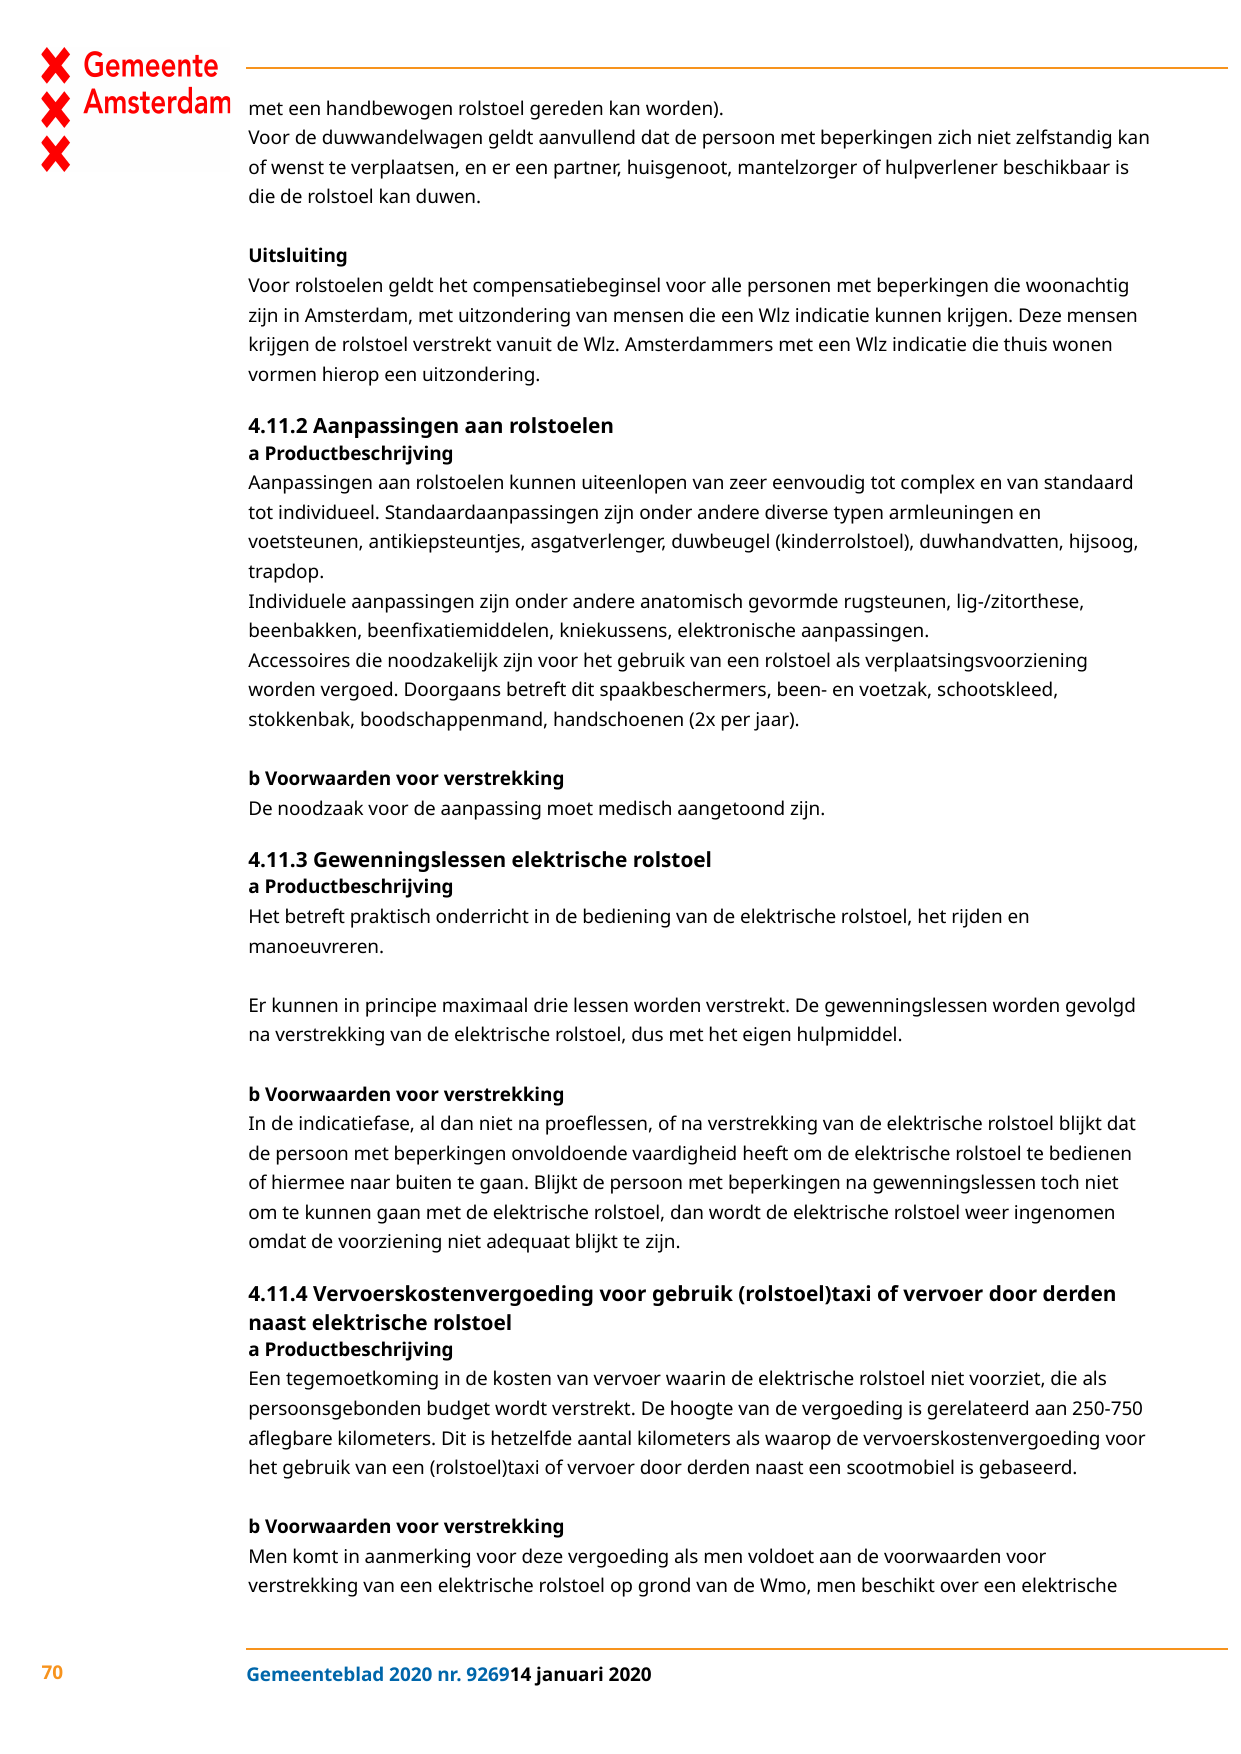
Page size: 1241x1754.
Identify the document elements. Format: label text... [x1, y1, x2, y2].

text Er kunnen in principe maximaal drie lessen worden verstrekt. De gewenningslessen worden gevolgd na verstrekking van de elektrische rolstoel, dus met het eigen hulpmiddel. [248, 992, 1152, 1047]
text Accessoires die noodzakelijk zijn voor het gebruik van een rolstoel als verplaatsingsvoorziening worden vergoed. Doorgaans betreft dit spaakbeschermers, been- en voetzak, schootskleed, stokkenbak, boodschappenmand, handschoenen (2x per jaar). [248, 647, 1152, 732]
text De noodzaak voor de aanpassing moet medisch aangetoond zijn. [248, 795, 1152, 821]
text In de indicatiefase, al dan niet na proeflessen, of na verstrekking van de elektrische rolstoel blijkt dat de persoon met beperkingen onvoldoende vaardigheid heeft om de elektrische rolstoel te bedienen of hiermee naar buiten te gaan. Blijkt de persoon met beperkingen na gewenningslessen toch niet om te kunnen gaan met de elektrische rolstoel, dan wordt de elektrische rolstoel weer ingenomen omdat de voorziening niet adequaat blijkt te zijn. [248, 1110, 1152, 1254]
text 4.11.3 Gewenningslessen elektrische rolstoel [248, 845, 1152, 874]
text b Voorwaarden voor verstrekking [248, 1081, 1152, 1107]
text a Productbeschrijving [248, 440, 1152, 466]
text b Voorwaarden voor verstrekking [248, 1513, 1152, 1539]
text Aanpassingen aan rolstoelen kunnen uiteenlopen van zeer eenvoudig tot complex en van standaard tot individueel. Standaardaanpassingen zijn onder andere diverse typen armleuningen en voetsteunen, antikiepsteuntjes, asgatverlenger, duwbeugel (kinderrolstoel), duwhandvatten, hijsoog, trapdop. [248, 469, 1152, 584]
text Men komt in aanmerking voor deze vergoeding als men voldoet aan de voorwaarden voor verstrekking van een elektrische rolstoel op grond van de Wmo, men beschikt over een elektrische [248, 1543, 1152, 1598]
text Individuele aanpassingen zijn onder andere anatomisch gevormde rugsteunen, lig-/zitorthese, beenbakken, beenfixatiemiddelen, kniekussens, elektronische aanpassingen. [248, 588, 1152, 643]
text 4.11.2 Aanpassingen aan rolstoelen [248, 411, 1152, 440]
text Voor de duwwandelwagen geldt aanvullend dat de persoon met beperkingen zich niet zelfstandig kan of wenst te verplaatsen, en er een partner, huisgenoot, mantelzorger of hulpverlener beschikbaar is die de rolstoel kan duwen. [248, 124, 1152, 209]
text 4.11.4 Vervoerskostenvergoeding voor gebruik (rolstoel)taxi of vervoer door derden naast elektrische rolstoel [248, 1279, 1152, 1336]
text Een tegemoetkoming in de kosten van vervoer waarin de elektrische rolstoel niet voorziet, die als persoonsgebonden budget wordt verstrekt. De hoogte van de vergoeding is gerelateerd aan 250-750 aflegbare kilometers. Dit is hetzelfde aantal kilometers als waarop de vervoerskostenvergoeding voor het gebruik van een (rolstoel)taxi of vervoer door derden naast een scootmobiel is gebaseerd. [248, 1366, 1152, 1480]
text met een handbewogen rolstoel gereden kan worden). [248, 95, 1152, 121]
text a Productbeschrijving [248, 874, 1152, 899]
text Het betreft praktisch onderricht in de bediening van de elektrische rolstoel, het rijden en manoeuvreren. [248, 903, 1152, 959]
text Voor rolstoelen geldt het compensatiebeginsel voor alle personen met beperkingen die woonachtig zijn in Amsterdam, met uitzondering van mensen die een Wlz indicatie kunnen krijgen. Deze mensen krijgen de rolstoel verstrekt vanuit de Wlz. Amsterdammers met een Wlz indicatie die thuis wonen vormen hierop een uitzondering. [248, 272, 1152, 387]
text Uitsluiting [248, 243, 1152, 268]
text b Voorwaarden voor verstrekking [248, 765, 1152, 791]
picture [41, 47, 231, 172]
text a Productbeschrijving [248, 1336, 1152, 1362]
